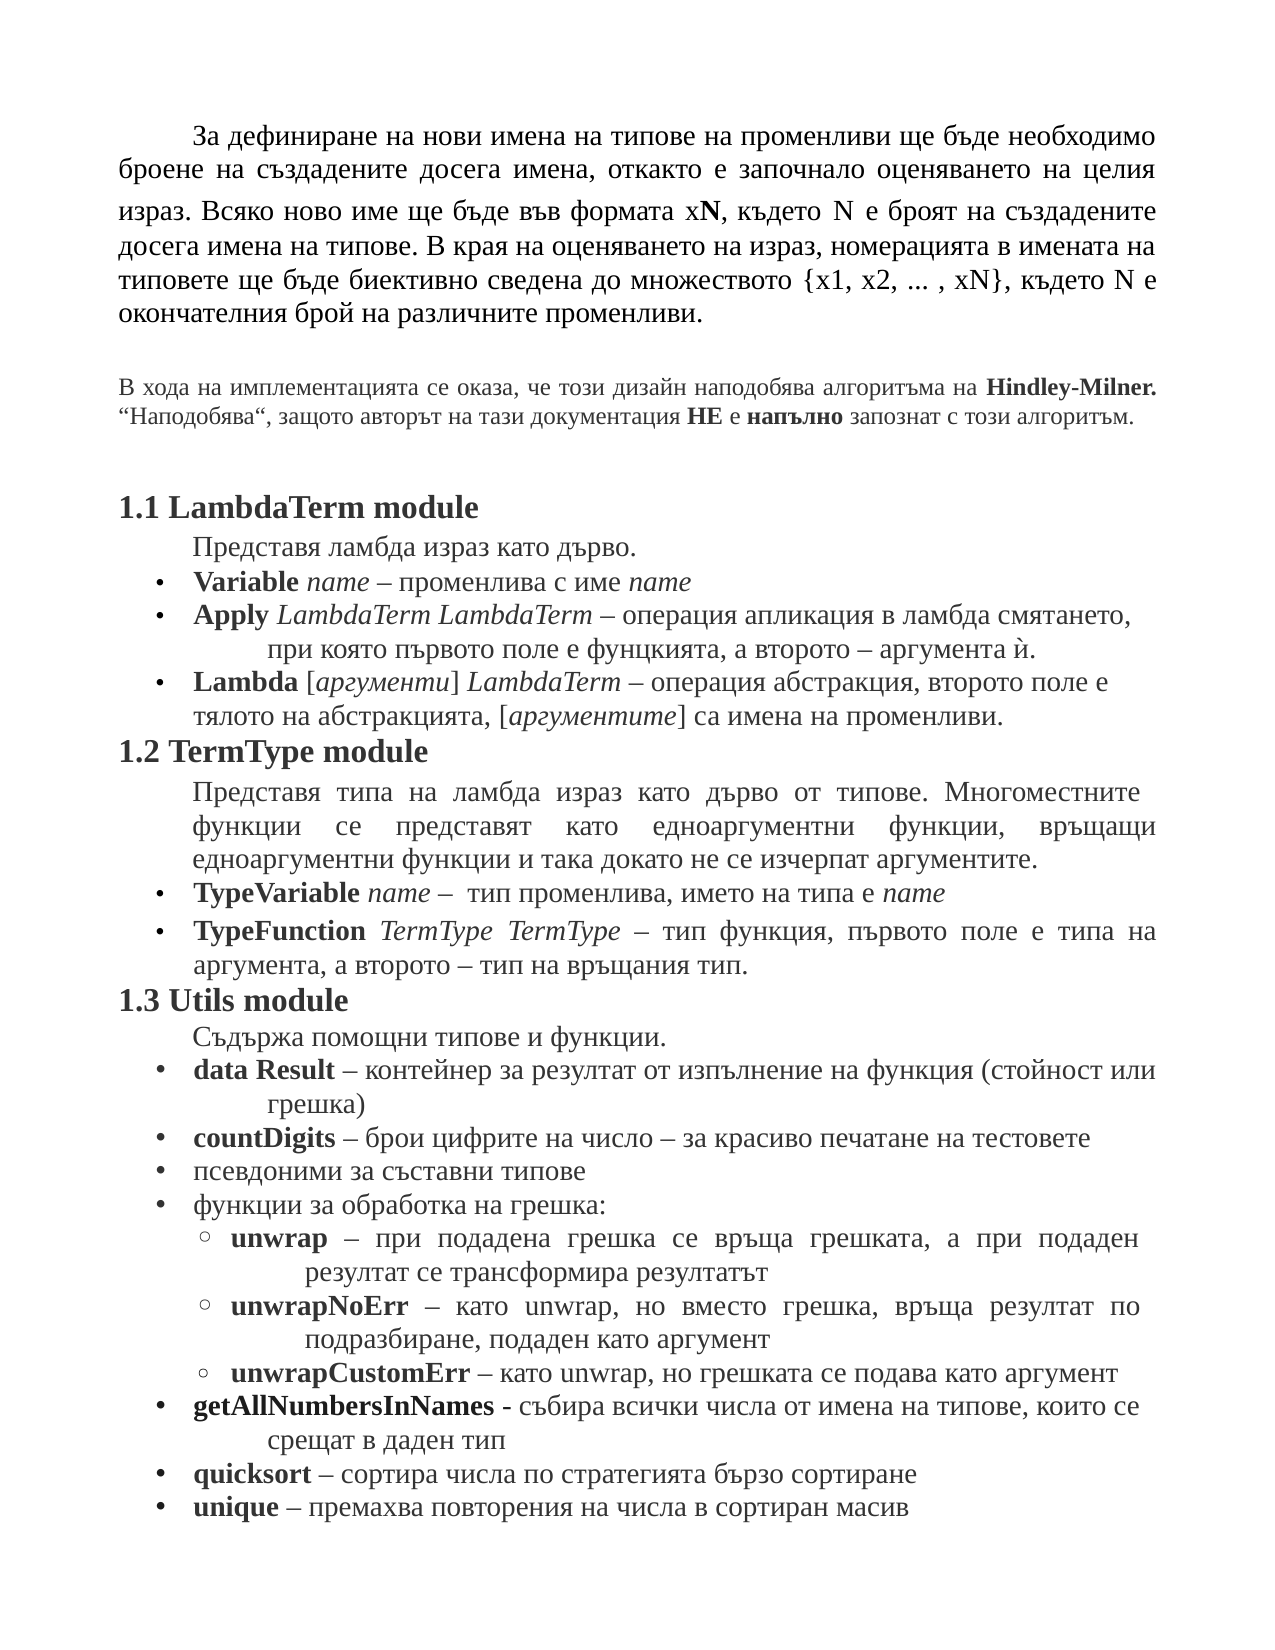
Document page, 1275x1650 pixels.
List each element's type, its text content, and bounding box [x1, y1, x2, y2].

list unique – премахва повторения на числа в сортиран масив [156, 1489, 1157, 1523]
list Variable name – променлива с име name [156, 564, 1157, 597]
text 1.3 Utils module [118, 981, 1157, 1019]
text 1.1 LambdaTerm module [118, 487, 1157, 525]
text Представя ламбда израз като дърво. [118, 525, 1157, 564]
list функции за обработка на грешка: [156, 1187, 1157, 1221]
text 1.2 TermType module [118, 731, 1157, 770]
list unwrapCustomErr – като unwrap, но грешката се подава като аргумент [193, 1355, 1157, 1388]
list quicksort – сортира числа по стратегията бързо сортиране [156, 1456, 1157, 1489]
text В хода на имплементацията се оказа, че този дизайн наподобява алгоритъма на Hindley-Milner. “Наподобява“, защото авторът на тази документация НЕ е напълно запознат с този алгоритъм. [118, 372, 1157, 429]
list countDigits – брои цифрите на число – за красиво печатане на тестовете [156, 1120, 1157, 1153]
list unwrap – при подадена грешка се връща грешката, а при подаден резултат се трансформира резултатът [193, 1221, 1157, 1288]
list getAllNumbersInNames - събира всички числа от имена на типове, които се срещат в даден тип [156, 1388, 1157, 1456]
list TypeFunction TermType TermType – тип функция, първото поле е типа на аргумента, а второто – тип на връщания тип. [156, 909, 1157, 981]
text Съдържа помощни типове и функции. [118, 1019, 1157, 1052]
text Представя типа на ламбда израз като дърво от типове. Многоместните функции се представят като едноаргументни функции, връщащи едноаргументни функции и така докато не се изчерпат аргументите. [118, 770, 1157, 875]
list TypeVariable name – тип променлива, името на типа е name [156, 875, 1157, 909]
list unwrapNoErr – като unwrap, но вместо грешка, връща резултат по подразбиране, подаден като аргумент [193, 1288, 1157, 1355]
list Lambda [аргументи] LambdaTerm – операция абстракция, второто поле е тялото на абстракцията, [аргументите] са имена на променливи. [156, 664, 1157, 731]
list Apply LambdaTerm LambdaTerm – операция апликация в ламбда смятането, при която първото поле е фунцкията, а второто – аргумента ѝ. [156, 597, 1157, 664]
text За дефиниране на нови имена на типове на променливи ще бъде необходимо броене на създадените досега имена, откакто е започнало оценяването на целия израз. Всяко ново име ще бъде във формата xN, където N е броят на създадените досега имена на типове. В края на оценяването на израз, номерацията в имената на типовете ще бъде биективно сведена до множеството {x1, х2, ... , хN}, където N е окончателния брой на различните променливи. [118, 118, 1157, 329]
list data Result – контейнер за резултат от изпълнение на функция (стойност или грешка) [156, 1052, 1157, 1120]
list псевдоними за съставни типове [156, 1153, 1157, 1187]
